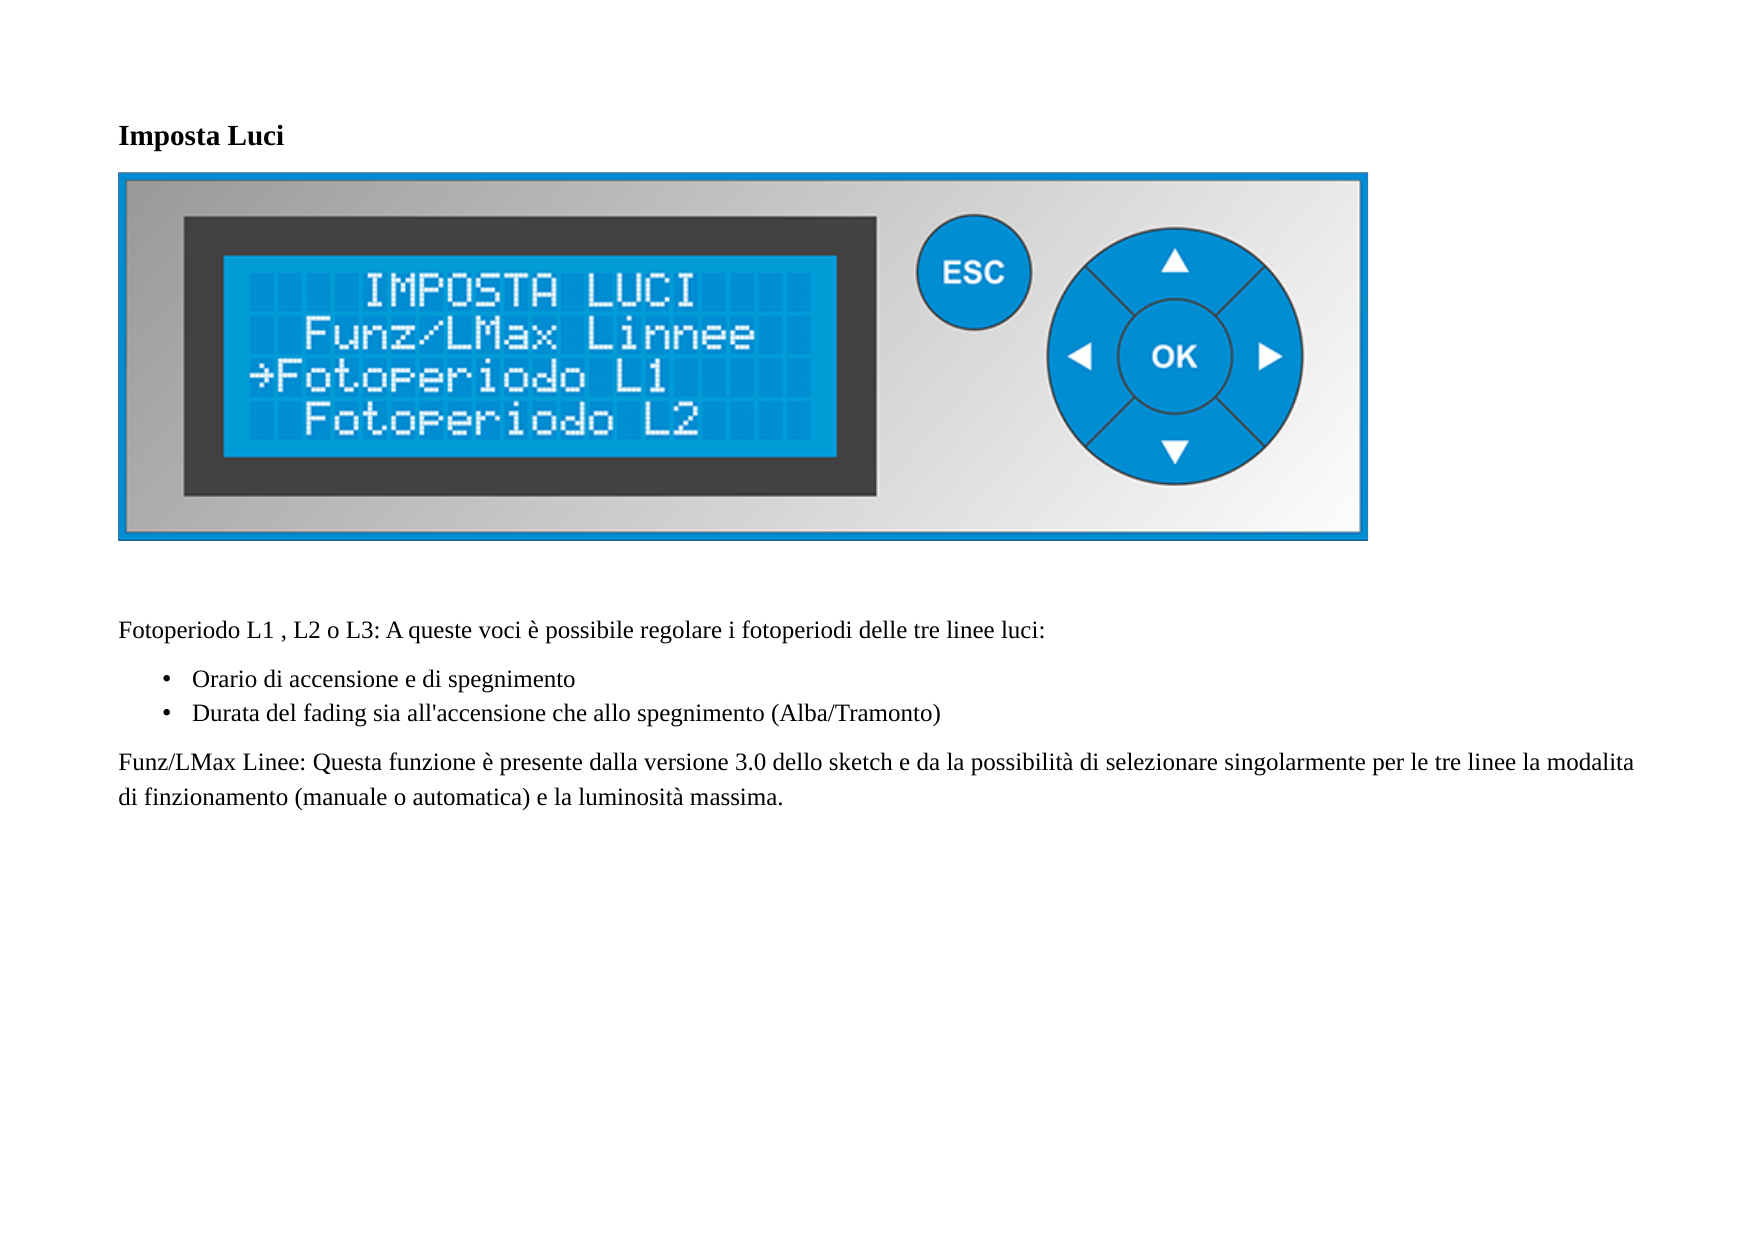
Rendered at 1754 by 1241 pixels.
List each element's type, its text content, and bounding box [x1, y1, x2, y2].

text Fotoperiodo L1 , L2 o L3: A queste voci è possibile regolare i fotoperiodi delle tre linee luci: [118, 546, 1636, 643]
list Durata del fading sia all'accensione che allo spegnimento (Alba/Tramonto) [162, 698, 1636, 727]
picture [118, 172, 1369, 541]
text Funz/LMax Linee: Questa funzione è presente dalla versione 3.0 dello sketch e da la possibilità di selezionare singolarmente per le tre linee la modalita di finzionamento (manuale o automatica) e la luminosità massima. [118, 747, 1636, 811]
text Imposta Luci [118, 118, 1636, 152]
list Orario di accensione e di spegnimento [162, 664, 1636, 693]
